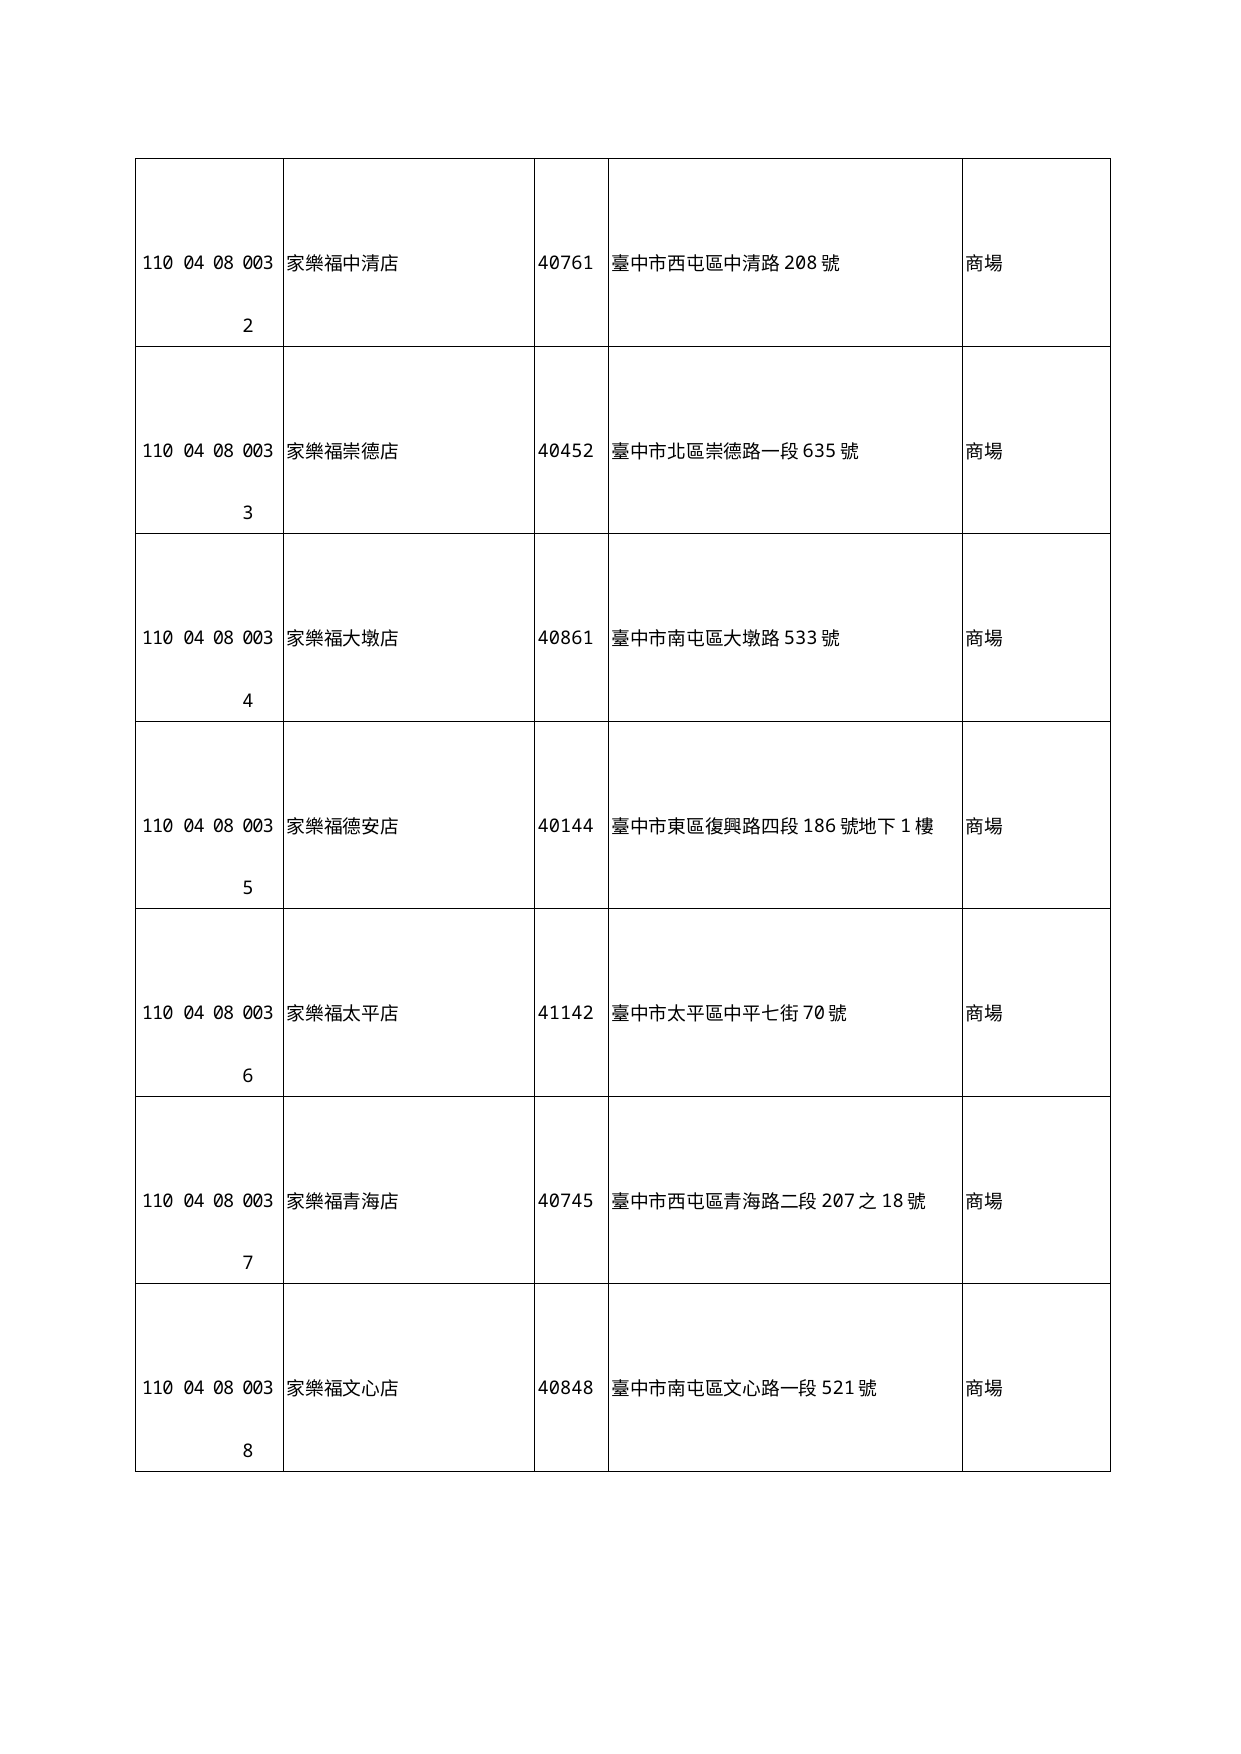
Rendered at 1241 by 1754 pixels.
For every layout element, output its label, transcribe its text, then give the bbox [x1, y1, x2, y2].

table_cell 40861 [535, 534, 608, 721]
table_cell 臺中市太平區中平七街70號 [609, 909, 962, 1096]
table_cell 臺中市東區復興路四段186號地下1樓 [609, 722, 962, 908]
table_cell 0034 [239, 534, 283, 721]
table_cell 110 [136, 159, 180, 346]
table_cell 110 [136, 534, 180, 721]
table_cell 商場 [963, 1284, 1110, 1471]
table_cell 商場 [963, 722, 1110, 908]
table_cell 41142 [535, 909, 608, 1096]
table_cell 臺中市南屯區文心路一段521號 [609, 1284, 962, 1471]
table_cell 04 [180, 722, 210, 908]
table_cell 40761 [535, 159, 608, 346]
table_cell 商場 [963, 347, 1110, 533]
table_cell 家樂福大墩店 [284, 534, 534, 721]
table_cell 110 [136, 347, 180, 533]
table_cell 40452 [535, 347, 608, 533]
table_cell 04 [180, 1097, 210, 1283]
table_cell 40745 [535, 1097, 608, 1283]
table_cell 40144 [535, 722, 608, 908]
table_cell 04 [180, 159, 210, 346]
table_cell 40848 [535, 1284, 608, 1471]
table_cell 家樂福太平店 [284, 909, 534, 1096]
table_cell 0033 [239, 347, 283, 533]
table_cell 08 [210, 909, 239, 1096]
table_cell 0036 [239, 909, 283, 1096]
table_cell 110 [136, 722, 180, 908]
table_cell 家樂福文心店 [284, 1284, 534, 1471]
table_cell 商場 [963, 159, 1110, 346]
table_cell 家樂福中清店 [284, 159, 534, 346]
table_cell 04 [180, 534, 210, 721]
table_cell 臺中市西屯區青海路二段207之18號 [609, 1097, 962, 1283]
table_cell 臺中市西屯區中清路208號 [609, 159, 962, 346]
table_cell 家樂福德安店 [284, 722, 534, 908]
table_cell 110 [136, 909, 180, 1096]
table_cell 110 [136, 1097, 180, 1283]
table_cell 家樂福崇德店 [284, 347, 534, 533]
table_cell 臺中市南屯區大墩路533號 [609, 534, 962, 721]
table_cell 08 [210, 722, 239, 908]
table_cell 商場 [963, 534, 1110, 721]
table_cell 04 [180, 347, 210, 533]
table_cell 0038 [239, 1284, 283, 1471]
table_cell 臺中市北區崇德路一段635號 [609, 347, 962, 533]
table_cell 0037 [239, 1097, 283, 1283]
table_cell 08 [210, 347, 239, 533]
table_cell 商場 [963, 909, 1110, 1096]
table_cell 0035 [239, 722, 283, 908]
table_cell 08 [210, 1097, 239, 1283]
table_cell 04 [180, 1284, 210, 1471]
table_cell 家樂福青海店 [284, 1097, 534, 1283]
table_cell 04 [180, 909, 210, 1096]
table_cell 商場 [963, 1097, 1110, 1283]
table_cell 08 [210, 534, 239, 721]
table_cell 08 [210, 1284, 239, 1471]
table_cell 0032 [239, 159, 283, 346]
table_cell 08 [210, 159, 239, 346]
table_cell 110 [136, 1284, 180, 1471]
